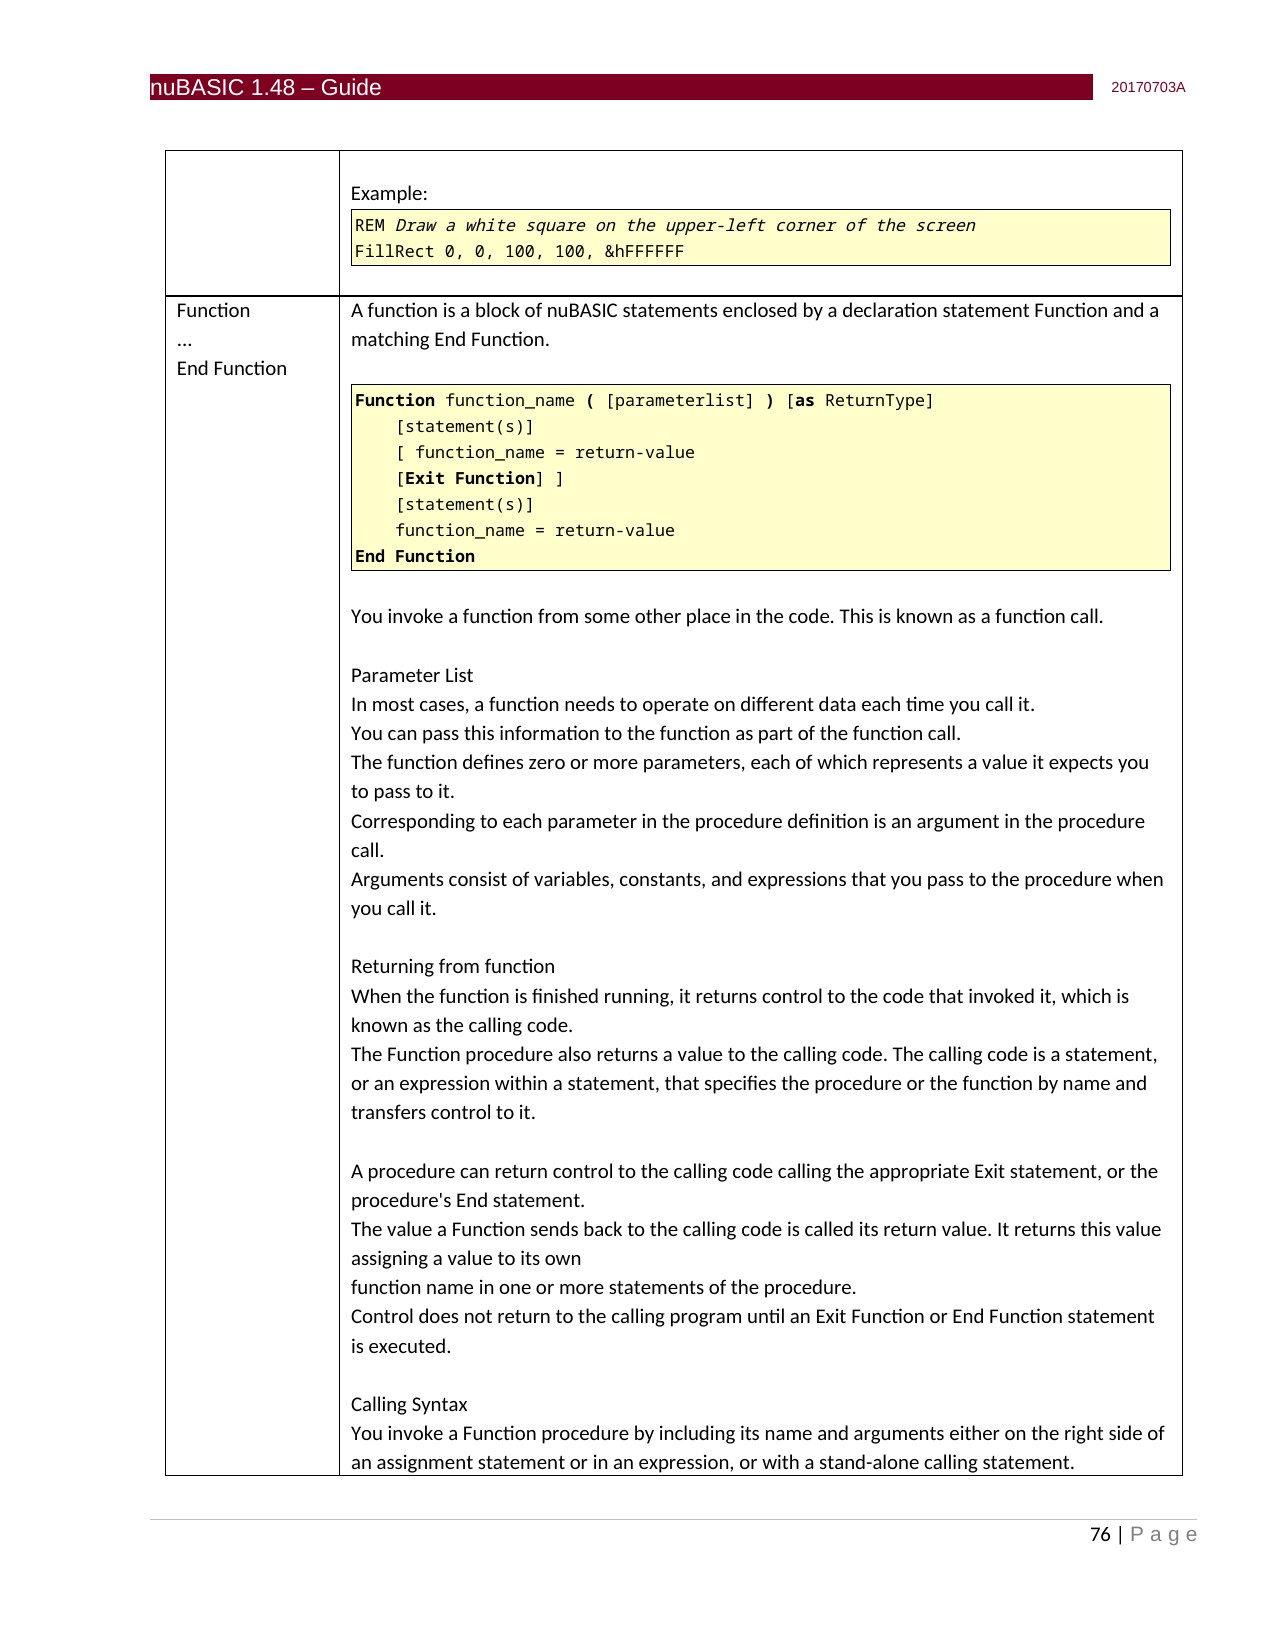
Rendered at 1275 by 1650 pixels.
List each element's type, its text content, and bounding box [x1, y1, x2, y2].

table_header Function ... End Function [166, 297, 339, 1475]
table_cell Example: REM Draw a white square on the upper-left corner of the screen FillRect 0, 0, 100, 100, &hFFFFFF [340, 151, 1182, 295]
table_header A function is a block of nuBASIC statements enclosed by a declaration statement Function and a matching End Function. Function function_name ( [parameterlist] ) [as ReturnType] [statement(s)] [ function_name = return-value [Exit Function] ] [statement(s)] function_name = return-value End Function You invoke a function from some other place in the code. This is known as a function call. Parameter List In most cases, a function needs to operate on different data each time you call it. You can pass this information to the function as part of the function call. The function defines zero or more parameters, each of which represents a value it expects you to pass to it. Corresponding to each parameter in the procedure definition is an argument in the procedure call. Arguments consist of variables, constants, and expressions that you pass to the procedure when you call it. Returning from function When the function is finished running, it returns control to the code that invoked it, which is known as the calling code. The Function procedure also returns a value to the calling code. The calling code is a statement, or an expression within a statement, that specifies the procedure or the function by name and transfers control to it. A procedure can return control to the calling code calling the appropriate Exit statement, or the procedure's End statement. The value a Function sends back to the calling code is called its return value. It returns this value assigning a value to its own function name in one or more statements of the procedure. Control does not return to the calling program until an Exit Function or End Function statement is executed. Calling Syntax You invoke a Function procedure by including its name and arguments either on the right side of an assignment statement or in an expression, or with a stand-alone calling statement. [340, 297, 1182, 1475]
table_cell [166, 151, 339, 295]
